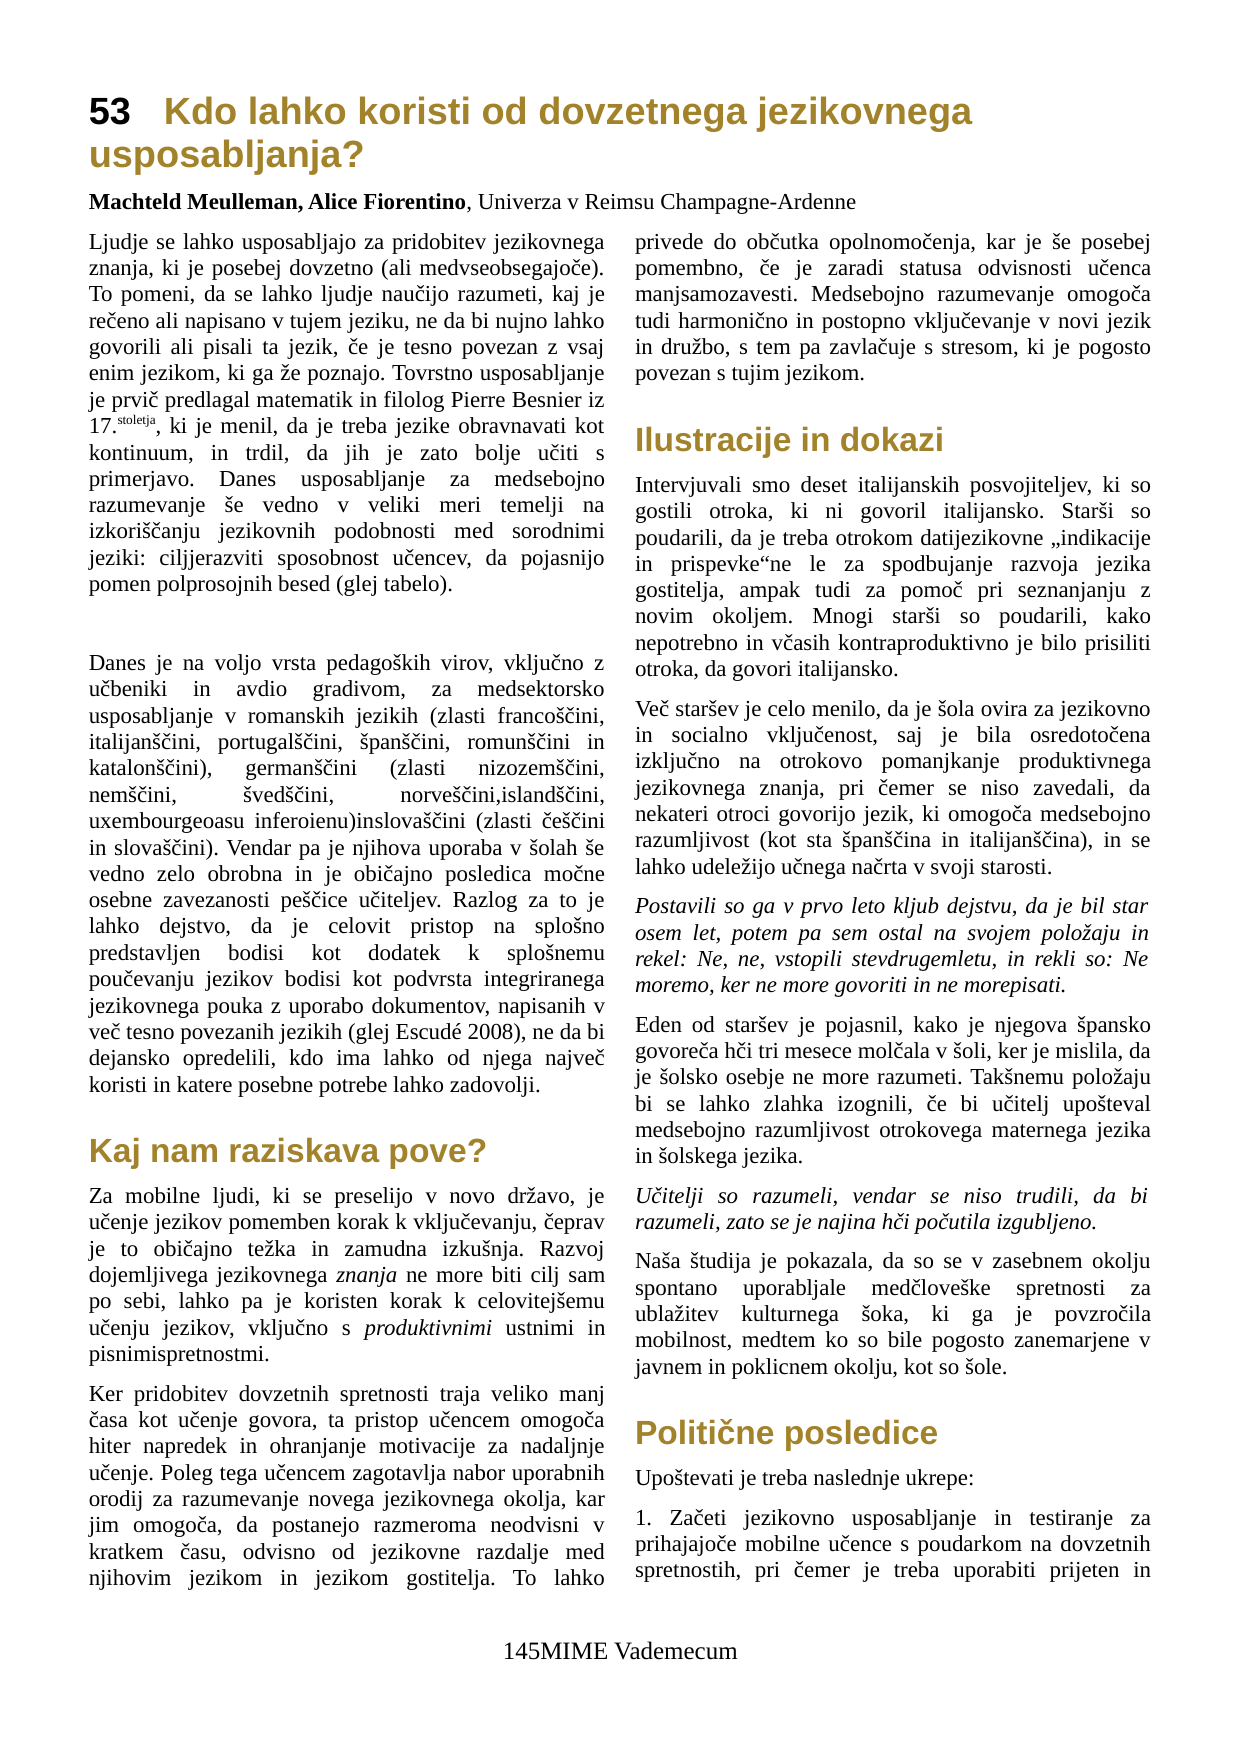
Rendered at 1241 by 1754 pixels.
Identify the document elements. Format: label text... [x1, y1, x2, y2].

subtitle Politične posledice [635, 1413, 1152, 1452]
text Postavili so ga v prvo leto kljub dejstvu, da je bil star osem let, potem pa sem ostal na svojem položaju in rekel: Ne, ne, vstopili stevdrugemletu, in rekli so: Ne moremo, ker ne more govoriti in ne morepisati. [635, 892, 1152, 998]
text Danes je na voljo vrsta pedagoških virov, vključno z učbeniki in avdio gradivom, za medsektorsko usposabljanje v romanskih jezikih (zlasti francoščini, italijanščini, portugalščini, španščini, romunščini in katalonščini), germanščini (zlasti nizozemščini, nemščini, švedščini, norveščini,islandščini, uxembourgeoasu inferoienu)inslovaščini (zlasti češčini in slovaščini). Vendar pa je njihova uporaba v šolah še vedno zelo obrobna in je običajno posledica močne osebne zavezanosti peščice učiteljev. Razlog za to je lahko dejstvo, da je celovit pristop na splošno predstavljen bodisi kot dodatek k splošnemu poučevanju jezikov bodisi kot podvrsta integriranega jezikovnega pouka z uporabo dokumentov, napisanih v več tesno povezanih jezikih (glej Escudé 2008), ne da bi dejansko opredelili, kdo ima lahko od njega največ koristi in katere posebne potrebe lahko zadovolji. [88, 649, 605, 1097]
text Ker pridobitev dovzetnih spretnosti traja veliko manj časa kot učenje govora, ta pristop učencem omogoča hiter napredek in ohranjanje motivacije za nadaljnje učenje. Poleg tega učencem zagotavlja nabor uporabnih orodij za razumevanje novega jezikovnega okolja, kar jim omogoča, da postanejo razmeroma neodvisni v kratkem času, odvisno od jezikovne razdalje med njihovim jezikom in jezikom gostitelja. To lahko [88, 1379, 605, 1590]
text privede do občutka opolnomočenja, kar je še posebej pomembno, če je zaradi statusa odvisnosti učenca manjsamozavesti. Medsebojno razumevanje omogoča tudi harmonično in postopno vključevanje v novi jezik in družbo, s tem pa zavlačuje s stresom, ki je pogosto povezan s tujim jezikom. [635, 228, 1152, 386]
text Za mobilne ljudi, ki se preselijo v novo državo, je učenje jezikov pomemben korak k vključevanju, čeprav je to običajno težka in zamudna izkušnja. Razvoj dojemljivega jezikovnega znanja ne more biti cilj sam po sebi, lahko pa je koristen korak k celovitejšemu učenju jezikov, vključno s produktivnimi ustnimi in pisnimispretnostmi. [88, 1182, 605, 1367]
text Eden od staršev je pojasnil, kako je njegova špansko govoreča hči tri mesece molčala v šoli, ker je mislila, da je šolsko osebje ne more razumeti. Takšnemu položaju bi se lahko zlahka izognili, če bi učitelj upošteval medsebojno razumljivost otrokovega maternega jezika in šolskega jezika. [635, 1011, 1152, 1169]
text Ljudje se lahko usposabljajo za pridobitev jezikovnega znanja, ki je posebej dovzetno (ali medvseobsegajoče). To pomeni, da se lahko ljudje naučijo razumeti, kaj je rečeno ali napisano v tujem jeziku, ne da bi nujno lahko govorili ali pisali ta jezik, če je tesno povezan z vsaj enim jezikom, ki ga že poznajo. Tovrstno usposabljanje je prvič predlagal matematik in filolog Pierre Besnier iz 17.stoletja, ki je menil, da je treba jezike obravnavati kot kontinuum, in trdil, da jih je zato bolje učiti s primerjavo. Danes usposabljanje za medsebojno razumevanje še vedno v veliki meri temelji na izkoriščanju jezikovnih podobnosti med sorodnimi jeziki: ciljjerazviti sposobnost učencev, da pojasnijo pomen polprosojnih besed (glej tabelo). [88, 228, 605, 597]
text 1. Začeti jezikovno usposabljanje in testiranje za prihajajoče mobilne učence s poudarkom na dovzetnih spretnostih, pri čemer je treba uporabiti prijeten in [635, 1504, 1152, 1583]
subtitle Ilustracije in dokazi [635, 420, 1152, 458]
text Machteld Meulleman, Alice Fiorentino, Univerza v Reimsu Champagne-Ardenne [88, 188, 1152, 215]
text Naša študija je pokazala, da so se v zasebnem okolju spontano uporabljale medčloveške spretnosti za ublažitev kulturnega šoka, ki ga je povzročila mobilnost, medtem ko so bile pogosto zanemarjene v javnem in poklicnem okolju, kot so šole. [635, 1247, 1152, 1379]
subtitle Kdo lahko koristi od dovzetnega jezikovnega usposabljanja? [88, 88, 1152, 176]
text Upoštevati je treba naslednje ukrepe: [635, 1464, 1152, 1491]
text Intervjuvali smo deset italijanskih posvojiteljev, ki so gostili otroka, ki ni govoril italijansko. Starši so poudarili, da je treba otrokom datijezikovne „indikacije in prispevke“ne le za spodbujanje razvoja jezika gostitelja, ampak tudi za pomoč pri seznanjanju z novim okoljem. Mnogi starši so poudarili, kako nepotrebno in včasih kontraproduktivno je bilo prisiliti otroka, da govori italijansko. [635, 471, 1152, 682]
subtitle Kaj nam raziskava pove? [88, 1131, 605, 1169]
text Učitelji so razumeli, vendar se niso trudili, da bi razumeli, zato se je najina hči počutila izgubljeno. [635, 1182, 1152, 1234]
text Več staršev je celo menilo, da je šola ovira za jezikovno in socialno vključenost, saj je bila osredotočena izključno na otrokovo pomanjkanje produktivnega jezikovnega znanja, pri čemer se niso zavedali, da nekateri otroci govorijo jezik, ki omogoča medsebojno razumljivost (kot sta španščina in italijanščina), in se lahko udeležijo učnega načrta v svoji starosti. [635, 695, 1152, 879]
